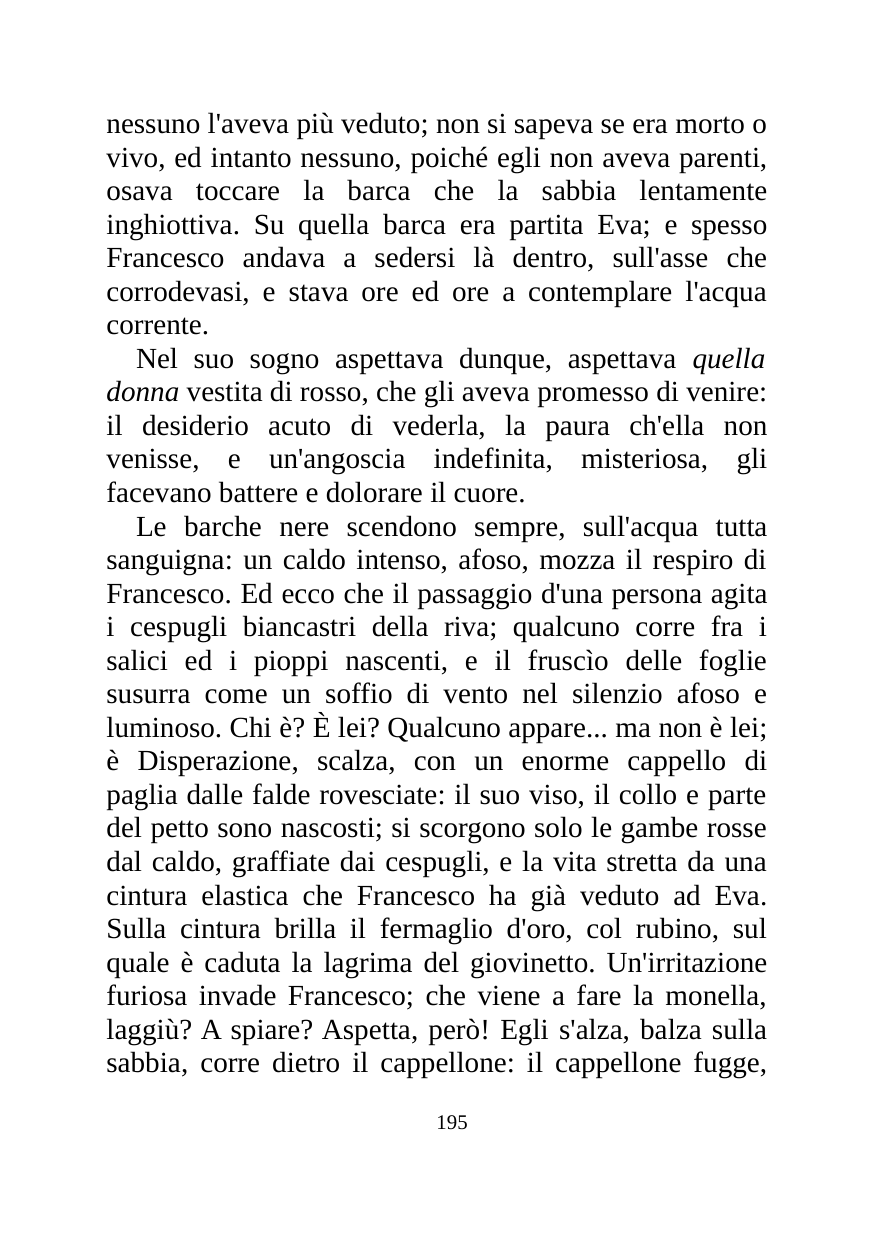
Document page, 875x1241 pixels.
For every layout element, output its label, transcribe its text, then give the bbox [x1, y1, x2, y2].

text Le barche nere scendono sempre, sull'acqua tutta sanguigna: un caldo intenso, afoso, mozza il respiro di Francesco. Ed ecco che il passaggio d'una persona agita i cespugli biancastri della riva; qualcuno corre fra i salici ed i pioppi nascenti, e il fruscìo delle foglie susurra come un soffio di vento nel silenzio afoso e luminoso. Chi è? È lei? Qualcuno appare... ma non è lei; è Disperazione, scalza, con un enorme cappello di paglia dalle falde rovesciate: il suo viso, il collo e parte del petto sono nascosti; si scorgono solo le gambe rosse dal caldo, graffiate dai cespugli, e la vita stretta da una cintura elastica che Francesco ha già veduto ad Eva. Sulla cintura brilla il fermaglio d'oro, col rubino, sul quale è caduta la lagrima del giovinetto. Un'irritazione furiosa invade Francesco; che viene a fare la monella, laggiù? A spiare? Aspetta, però! Egli s'alza, balza sulla sabbia, corre dietro il cappellone: il cappellone fugge, [106, 509, 768, 1079]
text Nel suo sogno aspettava dunque, aspettava quella donna vestita di rosso, che gli aveva promesso di venire: il desiderio acuto di vederla, la paura ch'ella non venisse, e un'angoscia indefinita, misteriosa, gli facevano battere e dolorare il cuore. [106, 341, 768, 509]
text nessuno l'aveva più veduto; non si sapeva se era morto o vivo, ed intanto nessuno, poiché egli non aveva parenti, osava toccare la barca che la sabbia lentamente inghiottiva. Su quella barca era partita Eva; e spesso Francesco andava a sedersi là dentro, sull'asse che corrodevasi, e stava ore ed ore a contemplare l'acqua corrente. [106, 106, 768, 341]
